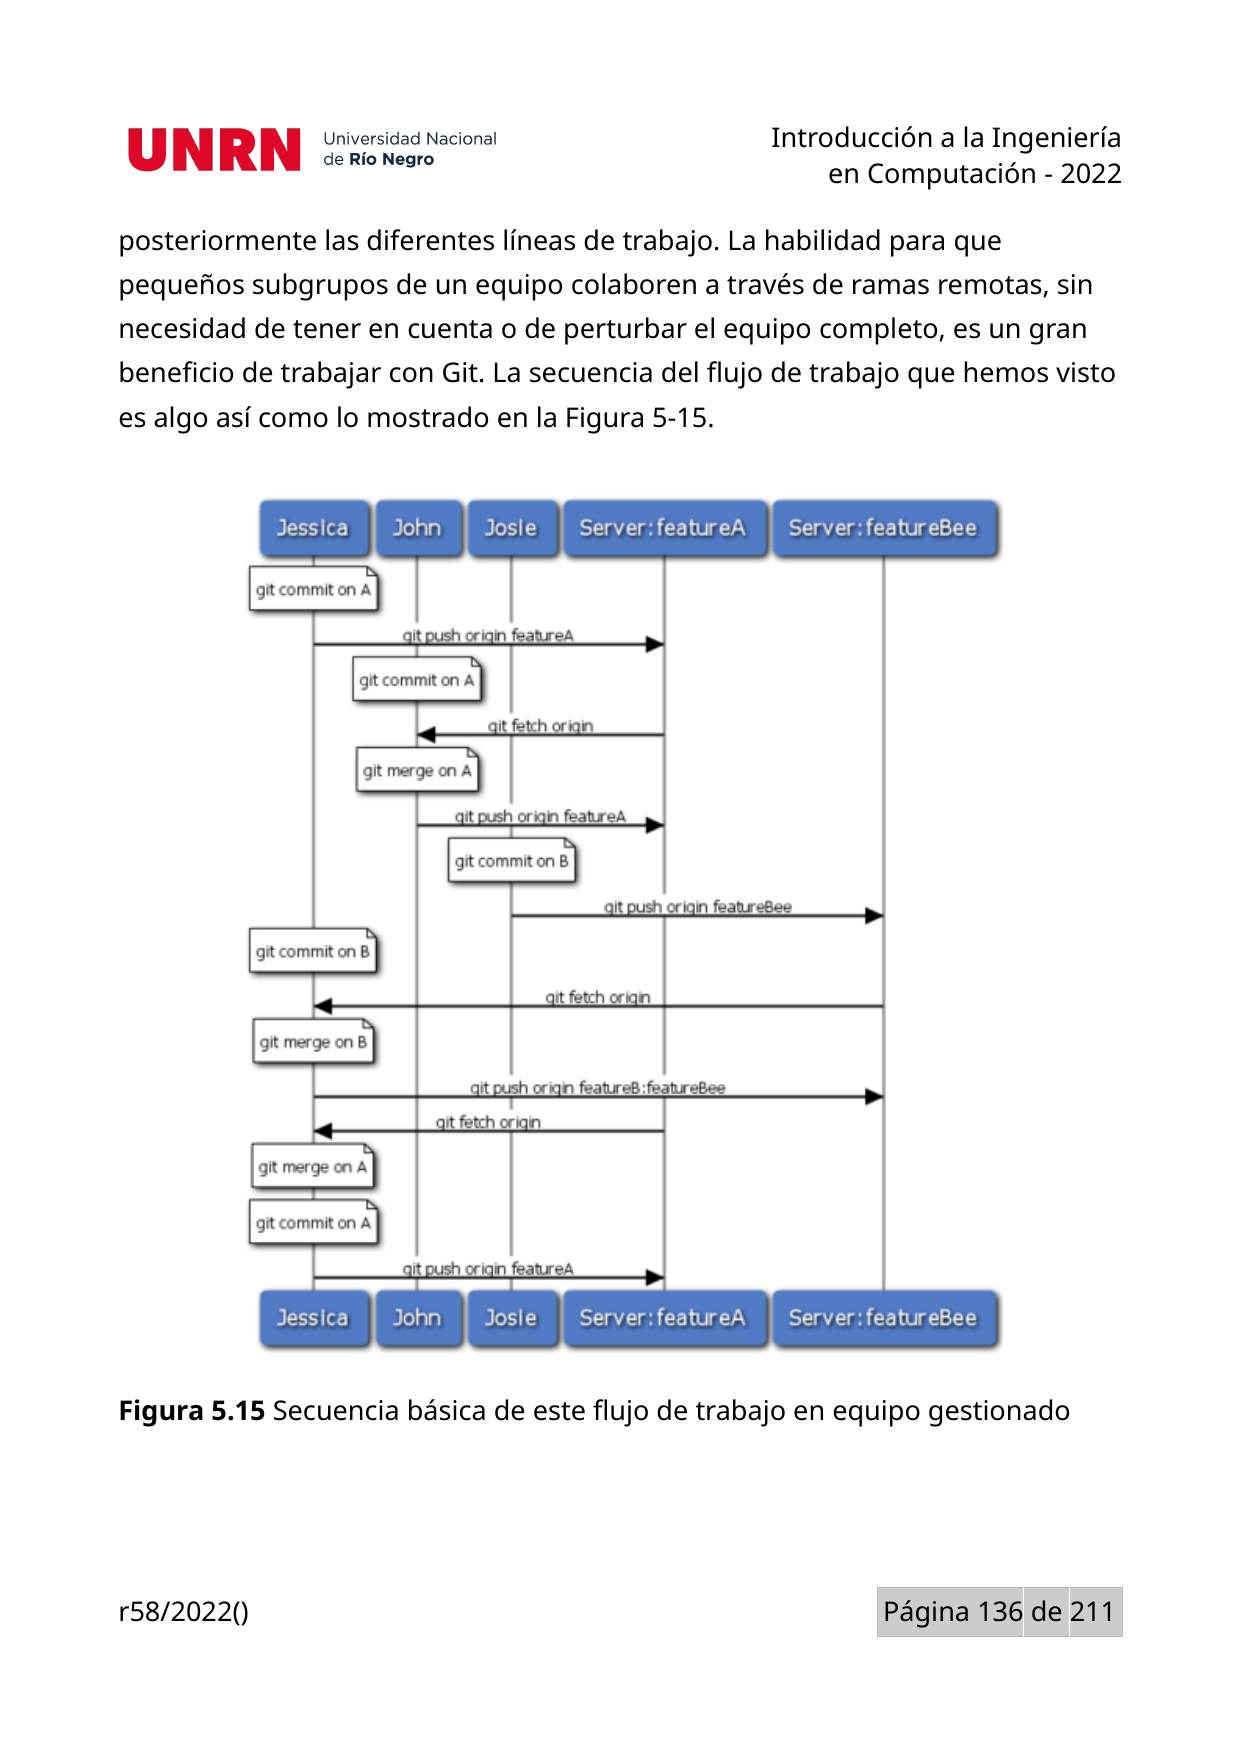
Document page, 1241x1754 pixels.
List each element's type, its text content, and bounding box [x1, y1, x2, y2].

text posteriormente las diferentes líneas de trabajo. La habilidad para que pequeños subgrupos de un equipo colaboren a través de ramas remotas, sin necesidad de tener en cuenta o de perturbar el equipo completo, es un gran beneficio de trabajar con Git. La secuencia del flujo de trabajo que hemos visto es algo así como lo mostrado en la Figura 5-15. [118, 221, 1122, 435]
picture [118, 118, 505, 180]
picture [229, 486, 1011, 1355]
text Figura 5.15 Secuencia básica de este flujo de trabajo en equipo gestionado [118, 457, 1122, 1429]
